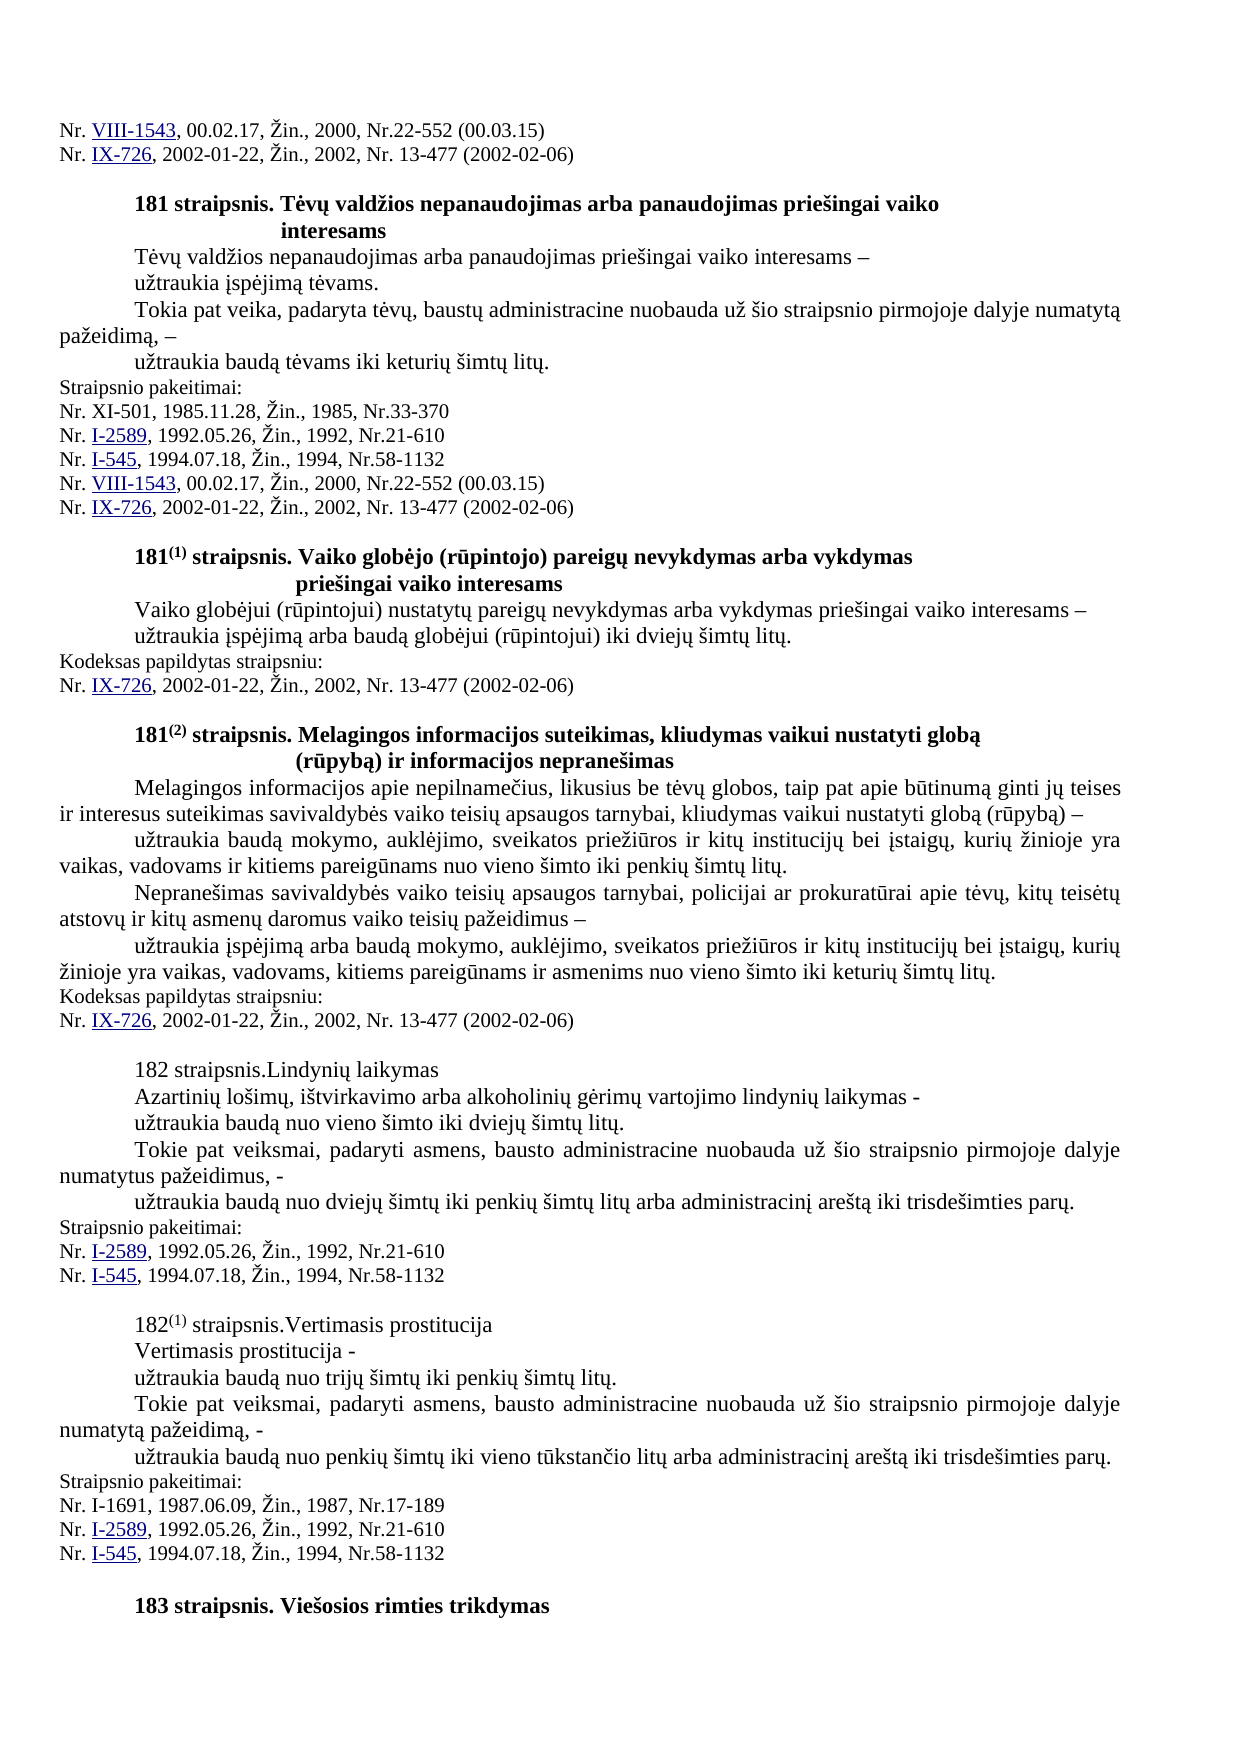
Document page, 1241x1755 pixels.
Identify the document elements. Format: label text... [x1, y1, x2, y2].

text užtraukia baudą nuo trijų šimtų iki penkių šimtų litų. [59, 1364, 1122, 1390]
text Nr. I-545, 1994.07.18, Žin., 1994, Nr.58-1132 [59, 447, 1122, 471]
text Nr. IX-726, 2002-01-22, Žin., 2002, Nr. 13-477 (2002-02-06) [59, 495, 1122, 519]
text 183 straipsnis. Viešosios rimties trikdymas [59, 1592, 1122, 1618]
text Azartinių lošimų, ištvirkavimo arba alkoholinių gėrimų vartojimo lindynių laikymas - [59, 1083, 1122, 1109]
text 181(1) straipsnis. Vaiko globėjo (rūpintojo) pareigų nevykdymas arba vykdymas [134, 543, 1122, 569]
text Nr. IX-726, 2002-01-22, Žin., 2002, Nr. 13-477 (2002-02-06) [59, 1008, 1122, 1032]
text Nr. IX-726, 2002-01-22, Žin., 2002, Nr. 13-477 (2002-02-06) [59, 673, 1122, 697]
text 182 straipsnis.Lindynių laikymas [59, 1057, 1122, 1083]
text užtraukia baudą nuo penkių šimtų iki vieno tūkstančio litų arba administracinį areštą iki trisdešimties parų. [59, 1443, 1122, 1469]
text interesams [281, 217, 1122, 243]
text Vertimasis prostitucija - [59, 1337, 1122, 1364]
text užtraukia įspėjimą tėvams. [59, 269, 1122, 296]
text užtraukia baudą mokymo, auklėjimo, sveikatos priežiūros ir kitų institucijų bei įstaigų, kurių žinioje yra vaikas, vadovams ir kitiems pareigūnams nuo vieno šimto iki penkių šimtų litų. [59, 826, 1122, 879]
text Nr. VIII-1543, 00.02.17, Žin., 2000, Nr.22-552 (00.03.15) [59, 471, 1122, 495]
text Tokia pat veika, padaryta tėvų, baustų administracine nuobauda už šio straipsnio pirmojoje dalyje numatytą pažeidimą, – [59, 296, 1122, 348]
text 181(2) straipsnis. Melagingos informacijos suteikimas, kliudymas vaikui nustatyti globą [134, 721, 1122, 747]
text Kodeksas papildytas straipsniu: [59, 649, 1122, 673]
text Nr. I-2589, 1992.05.26, Žin., 1992, Nr.21-610 [59, 1517, 1122, 1541]
text Nr. VIII-1543, 00.02.17, Žin., 2000, Nr.22-552 (00.03.15) [59, 118, 1122, 142]
text Straipsnio pakeitimai: [59, 1215, 1122, 1239]
text Tokie pat veiksmai, padaryti asmens, bausto administracine nuobauda už šio straipsnio pirmojoje dalyje numatytą pažeidimą, - [59, 1390, 1122, 1443]
text Nr. I-2589, 1992.05.26, Žin., 1992, Nr.21-610 [59, 423, 1122, 447]
text užtraukia įspėjimą arba baudą mokymo, auklėjimo, sveikatos priežiūros ir kitų institucijų bei įstaigų, kurių žinioje yra vaikas, vadovams, kitiems pareigūnams ir asmenims nuo vieno šimto iki keturių šimtų litų. [59, 932, 1122, 984]
text priešingai vaiko interesams [295, 569, 1122, 596]
text Nr. I-2589, 1992.05.26, Žin., 1992, Nr.21-610 [59, 1239, 1122, 1263]
text užtraukia baudą nuo vieno šimto iki dviejų šimtų litų. [59, 1109, 1122, 1136]
text Straipsnio pakeitimai: [59, 1469, 1122, 1493]
text užtraukia įspėjimą arba baudą globėjui (rūpintojui) iki dviejų šimtų litų. [59, 622, 1122, 649]
text Tokie pat veiksmai, padaryti asmens, bausto administracine nuobauda už šio straipsnio pirmojoje dalyje numatytus pažeidimus, - [59, 1136, 1122, 1188]
text (rūpybą) ir informacijos nepranešimas [295, 747, 1122, 773]
text Nr. I-545, 1994.07.18, Žin., 1994, Nr.58-1132 [59, 1541, 1122, 1565]
text Nepranešimas savivaldybės vaiko teisių apsaugos tarnybai, policijai ar prokuratūrai apie tėvų, kitų teisėtų atstovų ir kitų asmenų daromus vaiko teisių pažeidimus – [59, 879, 1122, 932]
text Nr. XI-501, 1985.11.28, Žin., 1985, Nr.33-370 [59, 399, 1122, 423]
text 182(1) straipsnis.Vertimasis prostitucija [59, 1311, 1122, 1337]
text Kodeksas papildytas straipsniu: [59, 984, 1122, 1008]
text Nr. IX-726, 2002-01-22, Žin., 2002, Nr. 13-477 (2002-02-06) [59, 142, 1122, 166]
text Straipsnio pakeitimai: [59, 375, 1122, 399]
text užtraukia baudą tėvams iki keturių šimtų litų. [59, 348, 1122, 375]
text užtraukia baudą nuo dviejų šimtų iki penkių šimtų litų arba administracinį areštą iki trisdešimties parų. [59, 1188, 1122, 1215]
text Tėvų valdžios nepanaudojimas arba panaudojimas priešingai vaiko interesams – [59, 243, 1122, 269]
text Nr. I-1691, 1987.06.09, Žin., 1987, Nr.17-189 [59, 1493, 1122, 1517]
text Melagingos informacijos apie nepilnamečius, likusius be tėvų globos, taip pat apie būtinumą ginti jų teises ir interesus suteikimas savivaldybės vaiko teisių apsaugos tarnybai, kliudymas vaikui nustatyti globą (rūpybą) – [59, 773, 1122, 826]
text 181 straipsnis. Tėvų valdžios nepanaudojimas arba panaudojimas priešingai vaiko [134, 190, 1122, 217]
text Nr. I-545, 1994.07.18, Žin., 1994, Nr.58-1132 [59, 1263, 1122, 1287]
text Vaiko globėjui (rūpintojui) nustatytų pareigų nevykdymas arba vykdymas priešingai vaiko interesams – [59, 596, 1122, 622]
